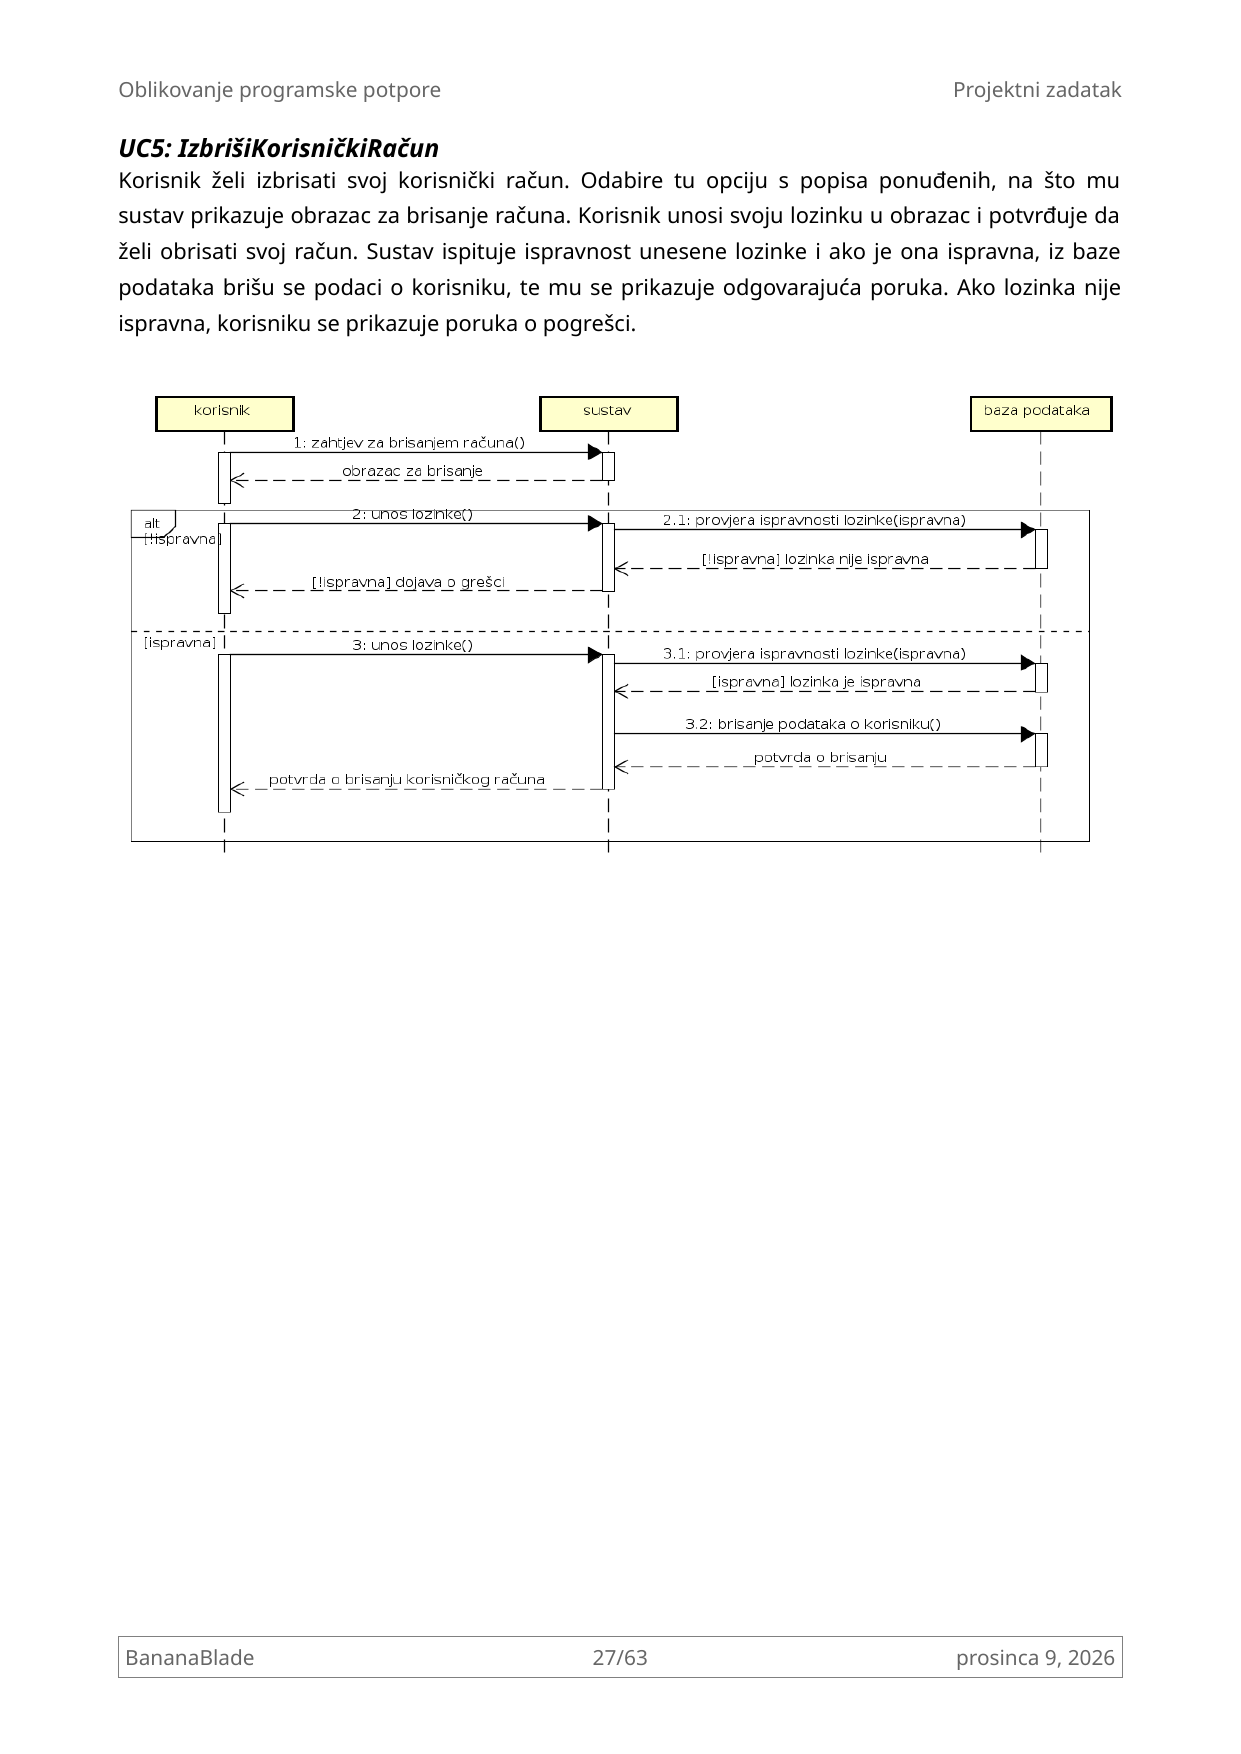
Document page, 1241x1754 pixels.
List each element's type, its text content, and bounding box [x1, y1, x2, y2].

subtitle UC5: IzbrišiKorisničkiRačun [118, 131, 1122, 165]
text Korisnik želi izbrisati svoj korisnički račun. Odabire tu opciju s popisa ponuđenih, na što mu sustav prikazuje obrazac za brisanje računa. Korisnik unosi svoju lozinku u obrazac i potvrđuje da želi obrisati svoj račun. Sustav ispituje ispravnost unesene lozinke i ako je ona ispravna, iz baze podataka brišu se podaci o korisniku, te mu se prikazuje odgovarajuća poruka. Ako lozinka nije ispravna, korisniku se prikazuje poruka o pogrešci. [118, 165, 1122, 337]
